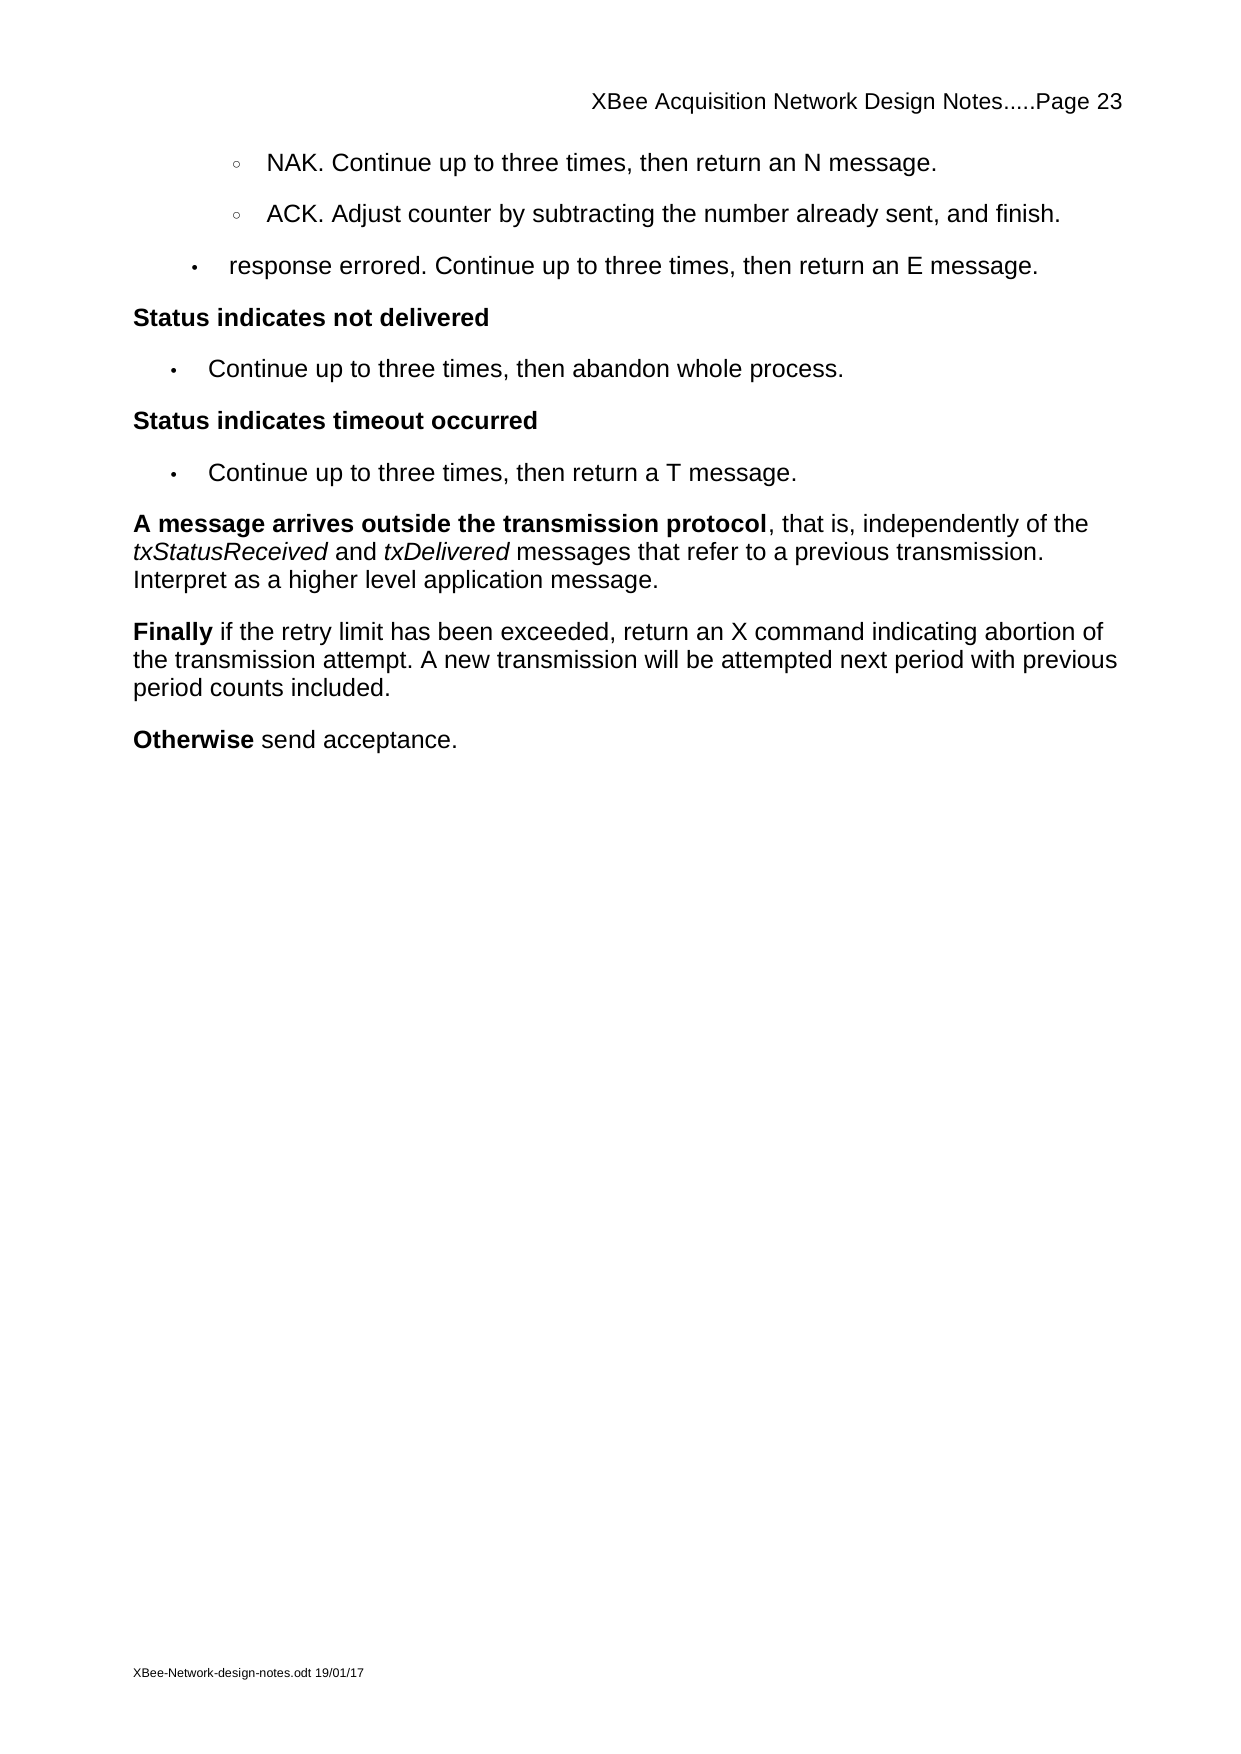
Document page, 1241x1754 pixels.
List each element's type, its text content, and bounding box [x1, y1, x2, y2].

list ACK. Adjust counter by subtracting the number already sent, and finish. [229, 200, 1123, 228]
text Finally if the retry limit has been exceeded, return an X command indicating abortion of the transmission attempt. A new transmission will be attempted next period with previous period counts included. [133, 618, 1123, 702]
list NAK. Continue up to three times, then return an N message. [229, 149, 1123, 177]
list Continue up to three times, then return a T message. [170, 459, 1123, 487]
text Status indicates timeout occurred [133, 407, 1123, 435]
list response errored. Continue up to three times, then return an E message. [191, 252, 1123, 280]
text A message arrives outside the transmission protocol, that is, independently of the txStatusReceived and txDelivered messages that refer to a previous transmission. Interpret as a higher level application message. [133, 510, 1123, 594]
text Status indicates not delivered [133, 304, 1123, 332]
text Otherwise send acceptance. [133, 726, 1123, 754]
list Continue up to three times, then abandon whole process. [170, 355, 1123, 383]
